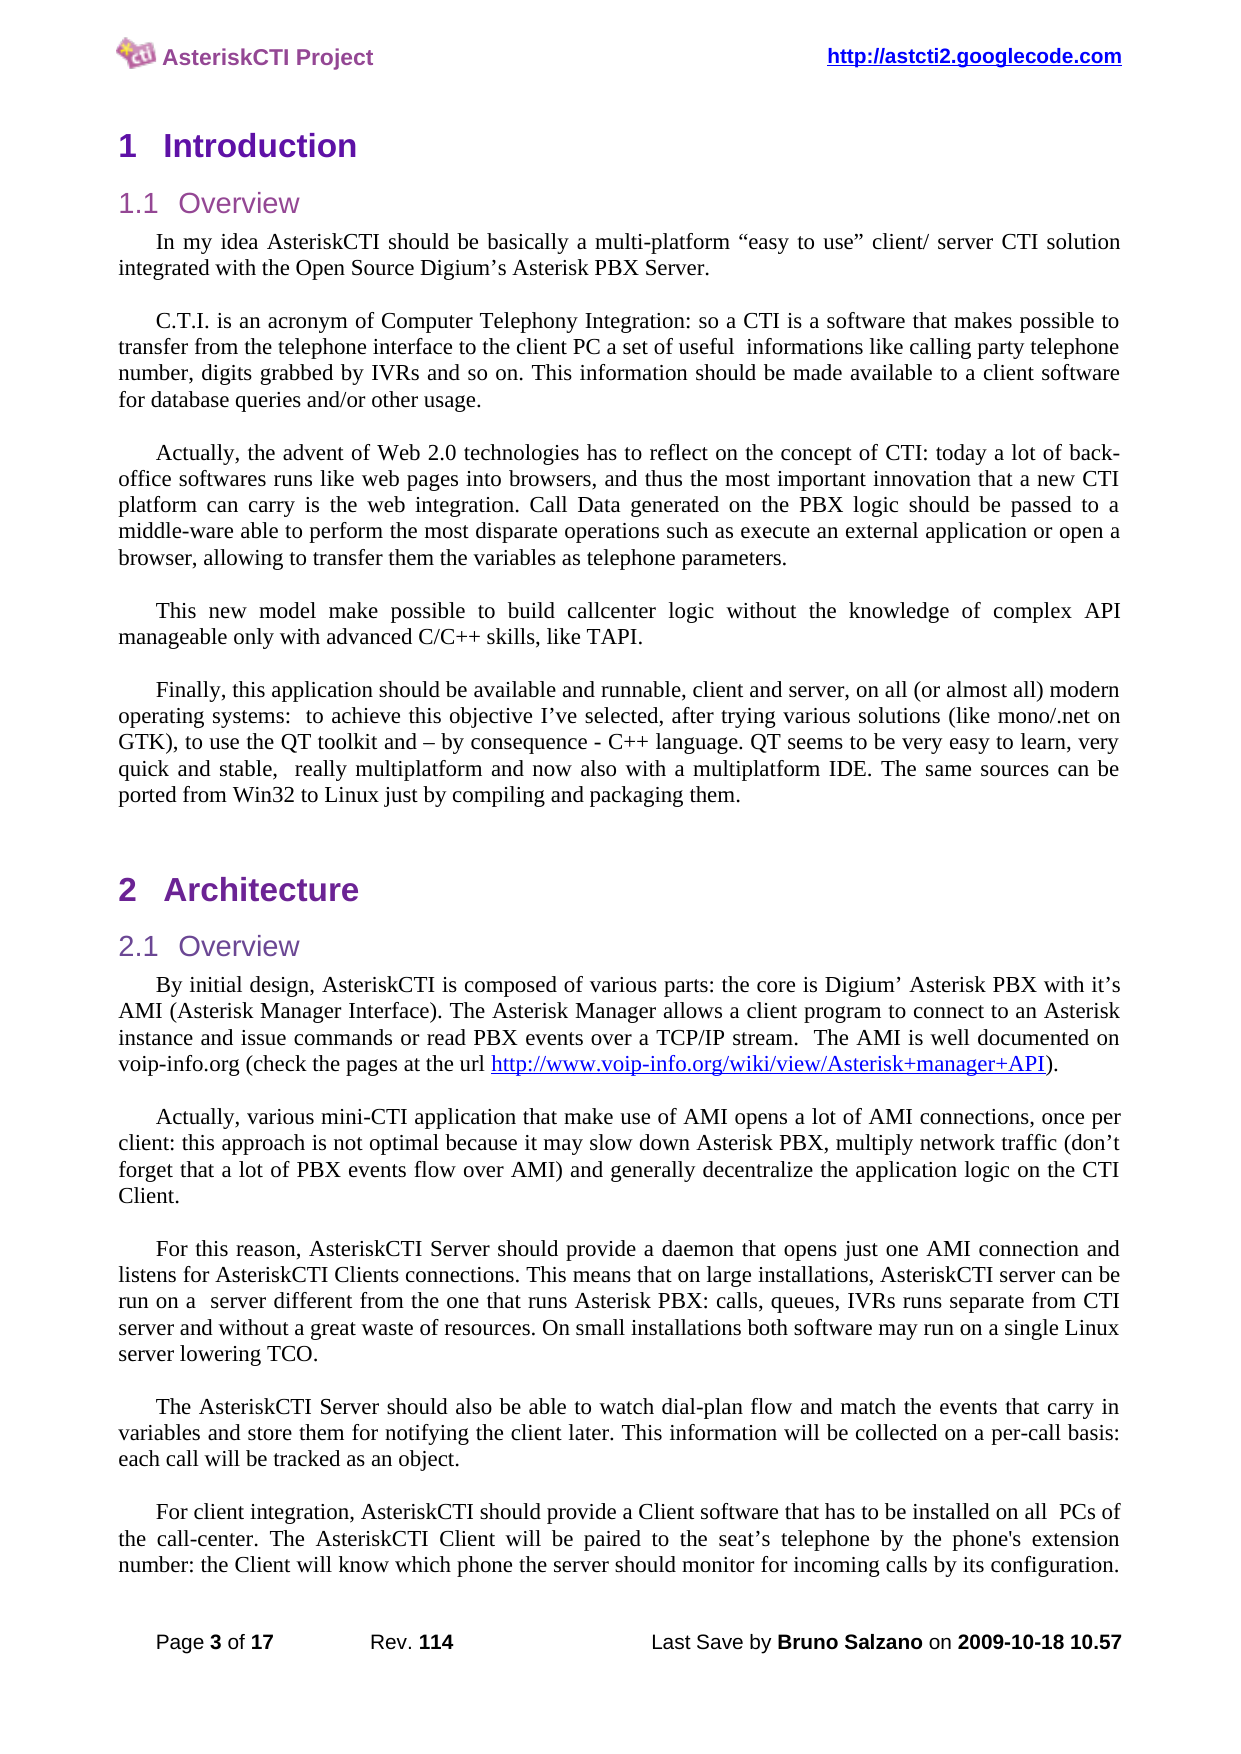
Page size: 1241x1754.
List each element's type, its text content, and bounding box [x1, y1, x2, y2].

picture [116, 34, 157, 74]
text Actually, the advent of Web 2.0 technologies has to reflect on the concept of CTI: today a lot of back-office softwares runs like web pages into browsers, and thus the most important innovation that a new CTI platform can carry is the web integration. Call Data generated on the PBX logic should be passed to a middle-ware able to perform the most disparate operations such as execute an external application or open a browser, allowing to transfer them the variables as telephone parameters. [118, 438, 1122, 570]
text For this reason, AsteriskCTI Server should provide a daemon that opens just one AMI connection and listens for AsteriskCTI Clients connections. This means that on large installations, AsteriskCTI server can be run on a server different from the one that runs Asterisk PBX: calls, queues, IVRs runs separate from CTI server and without a great waste of resources. On small installations both software may run on a single Linux server lowering TCO. [118, 1235, 1122, 1366]
subtitle Overview [118, 929, 1122, 963]
text C.T.I. is an acronym of Computer Telephony Integration: so a CTI is a software that makes possible to transfer from the telephone interface to the client PC a set of useful informations like calling party telephone number, digits grabbed by IVRs and so on. This information should be made available to a client software for database queries and/or other usage. [118, 307, 1122, 412]
text Actually, various mini-CTI application that make use of AMI opens a lot of AMI connections, once per client: this approach is not optimal because it may slow down Asterisk PBX, multiply network traffic (don’t forget that a lot of PBX events flow over AMI) and generally decentralize the application logic on the CTI Client. [118, 1103, 1122, 1208]
subtitle Introduction [118, 127, 1122, 165]
text By initial design, AsteriskCTI is composed of various parts: the core is Digium’ Asterisk PBX with it’s AMI (Asterisk Manager Interface). The Asterisk Manager allows a client program to connect to an Asterisk instance and issue commands or read PBX events over a TCP/IP stream. The AMI is well documented on voip-info.org (check the pages at the url http://www.voip-info.org/wiki/view/Asterisk+manager+API). [118, 971, 1122, 1077]
text This new model make possible to build callcenter logic without the knowledge of complex API manageable only with advanced C/C++ skills, like TAPI. [118, 597, 1122, 649]
text In my idea AsteriskCTI should be basically a multi-platform “easy to use” client/ server CTI solution integrated with the Open Source Digium’s Asterisk PBX Server. [118, 228, 1122, 280]
text For client integration, AsteriskCTI should provide a Client software that has to be installed on all PCs of the call-center. The AsteriskCTI Client will be paired to the seat’s telephone by the phone's extension number: the Client will know which phone the server should monitor for incoming calls by its configuration. [118, 1498, 1122, 1577]
text The AsteriskCTI Server should also be able to watch dial-plan flow and match the events that carry in variables and store them for notifying the client later. This information will be collected on a per-call basis: each call will be tracked as an object. [118, 1393, 1122, 1472]
subtitle Architecture [118, 870, 1122, 908]
text Finally, this application should be available and runnable, client and server, on all (or almost all) modern operating systems: to achieve this objective I’ve selected, after trying various solutions (like mono/.net on GTK), to use the QT toolkit and – by consequence - C++ language. QT seems to be very easy to learn, very quick and stable, really multiplatform and now also with a multiplatform IDE. The same sources can be ported from Win32 to Linux just by compiling and packaging them. [118, 676, 1122, 807]
subtitle Overview [118, 186, 1122, 219]
